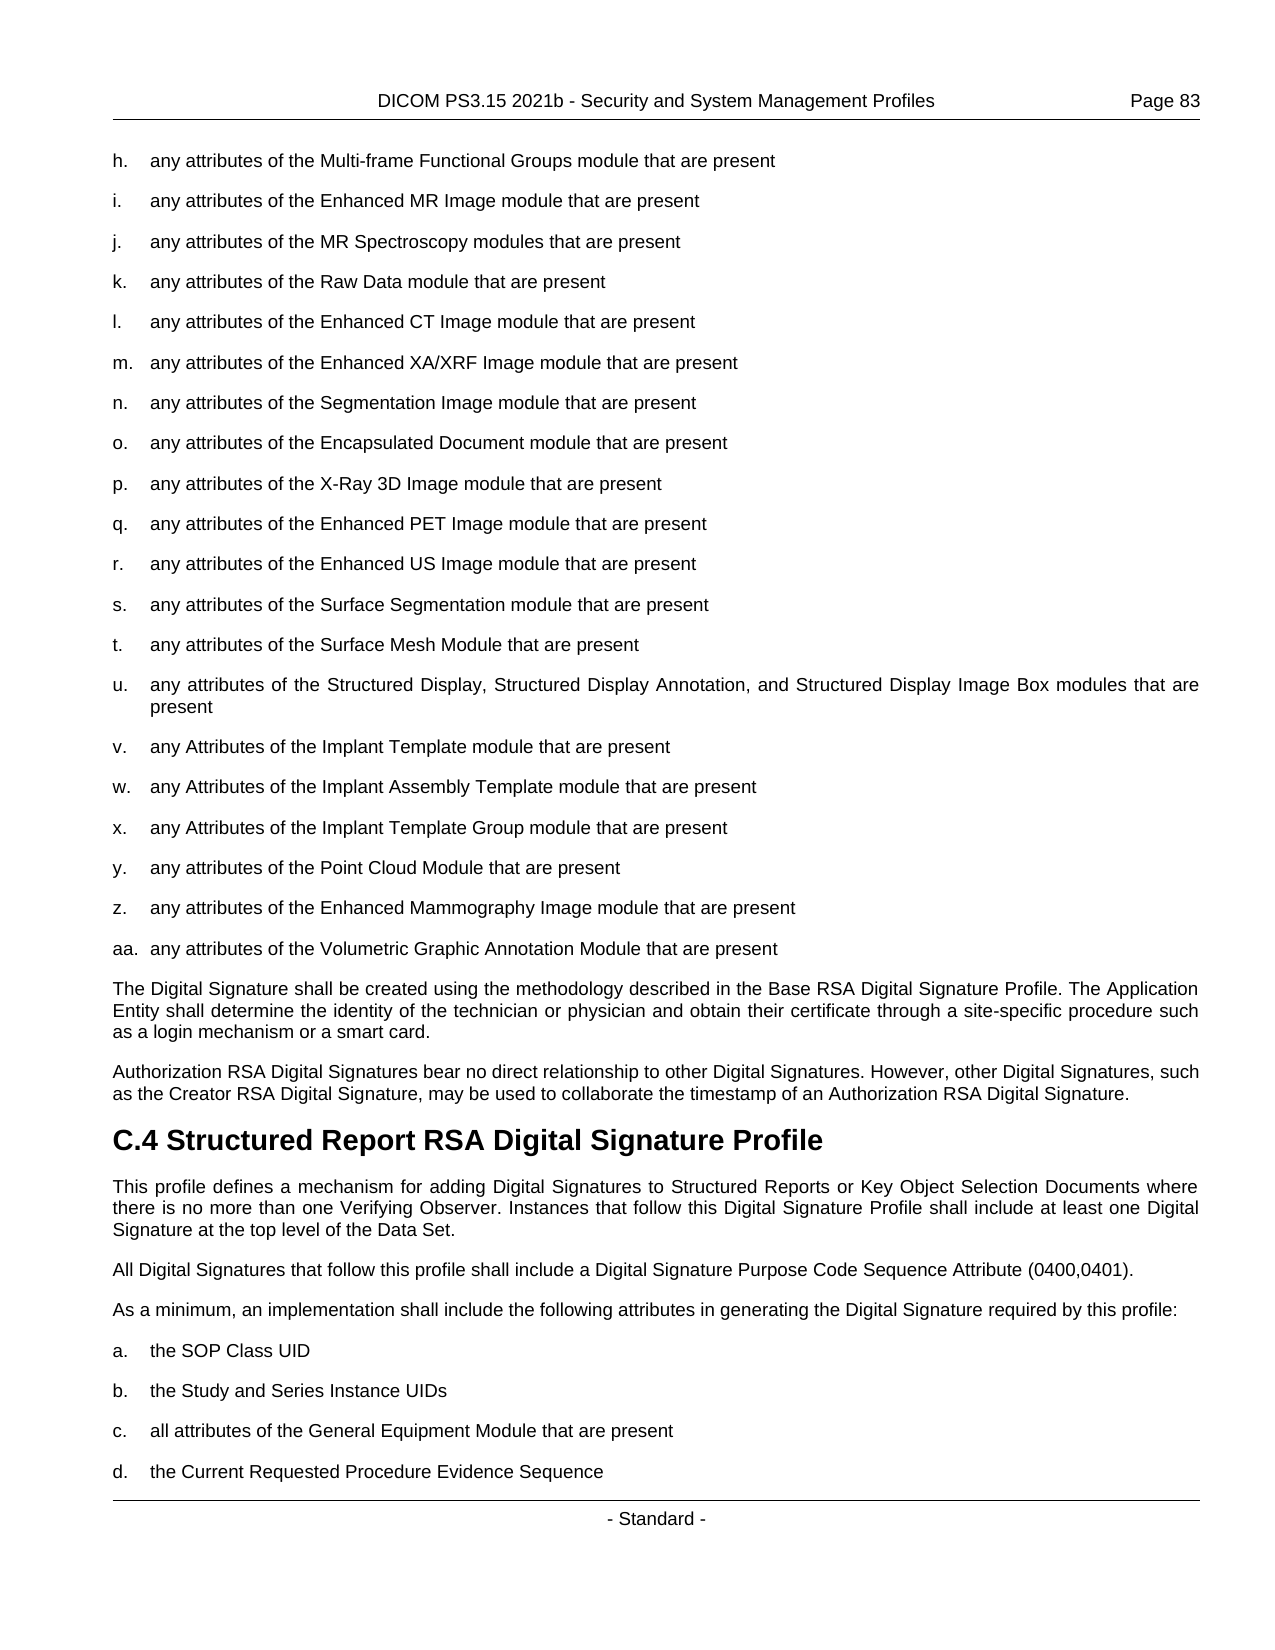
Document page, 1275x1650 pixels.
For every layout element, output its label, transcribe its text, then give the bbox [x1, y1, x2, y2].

text z. any attributes of the Enhanced Mammography Image module that are present [112, 897, 1200, 919]
text C.4 Structured Report RSA Digital Signature Profile [112, 1123, 1200, 1157]
text All Digital Signatures that follow this profile shall include a Digital Signature Purpose Code Sequence Attribute (0400,0401). [112, 1259, 1200, 1280]
text The Digital Signature shall be created using the methodology described in the Base RSA Digital Signature Profile. The Application Entity shall determine the identity of the technician or physician and obtain their certificate through a site-specific procedure such as a login mechanism or a smart card. [112, 978, 1200, 1042]
text h. any attributes of the Multi-frame Functional Groups module that are present [112, 150, 1200, 172]
text x. any Attributes of the Implant Template Group module that are present [112, 817, 1200, 838]
text o. any attributes of the Encapsulated Document module that are present [112, 432, 1200, 454]
text p. any attributes of the X-Ray 3D Image module that are present [112, 472, 1200, 494]
text Authorization RSA Digital Signatures bear no direct relationship to other Digital Signatures. However, other Digital Signatures, such as the Creator RSA Digital Signature, may be used to collaborate the timestamp of an Authorization RSA Digital Signature. [112, 1061, 1200, 1104]
text aa. any attributes of the Volumetric Graphic Annotation Module that are present [112, 937, 1200, 959]
text s. any attributes of the Surface Segmentation module that are present [112, 593, 1200, 615]
text b. the Study and Series Instance UIDs [112, 1380, 1200, 1401]
text v. any Attributes of the Implant Template module that are present [112, 736, 1200, 757]
text This profile defines a mechanism for adding Digital Signatures to Structured Reports or Key Object Selection Documents where there is no more than one Verifying Observer. Instances that follow this Digital Signature Profile shall include at least one Digital Signature at the top level of the Data Set. [112, 1175, 1200, 1240]
text k. any attributes of the Raw Data module that are present [112, 271, 1200, 292]
text t. any attributes of the Surface Mesh Module that are present [112, 634, 1200, 655]
text u. any attributes of the Structured Display, Structured Display Annotation, and Structured Display Image Box modules that are present [112, 674, 1200, 717]
text As a minimum, an implementation shall include the following attributes in generating the Digital Signature required by this profile: [112, 1299, 1200, 1321]
text w. any Attributes of the Implant Assembly Template module that are present [112, 776, 1200, 798]
text r. any attributes of the Enhanced US Image module that are present [112, 553, 1200, 575]
text q. any attributes of the Enhanced PET Image module that are present [112, 513, 1200, 534]
text d. the Current Requested Procedure Evidence Sequence [112, 1460, 1200, 1482]
text i. any attributes of the Enhanced MR Image module that are present [112, 190, 1200, 212]
text c. all attributes of the General Equipment Module that are present [112, 1420, 1200, 1442]
text a. the SOP Class UID [112, 1339, 1200, 1361]
text m. any attributes of the Enhanced XA/XRF Image module that are present [112, 352, 1200, 373]
text l. any attributes of the Enhanced CT Image module that are present [112, 311, 1200, 333]
text n. any attributes of the Segmentation Image module that are present [112, 392, 1200, 413]
text j. any attributes of the MR Spectroscopy modules that are present [112, 231, 1200, 252]
text y. any attributes of the Point Cloud Module that are present [112, 857, 1200, 878]
